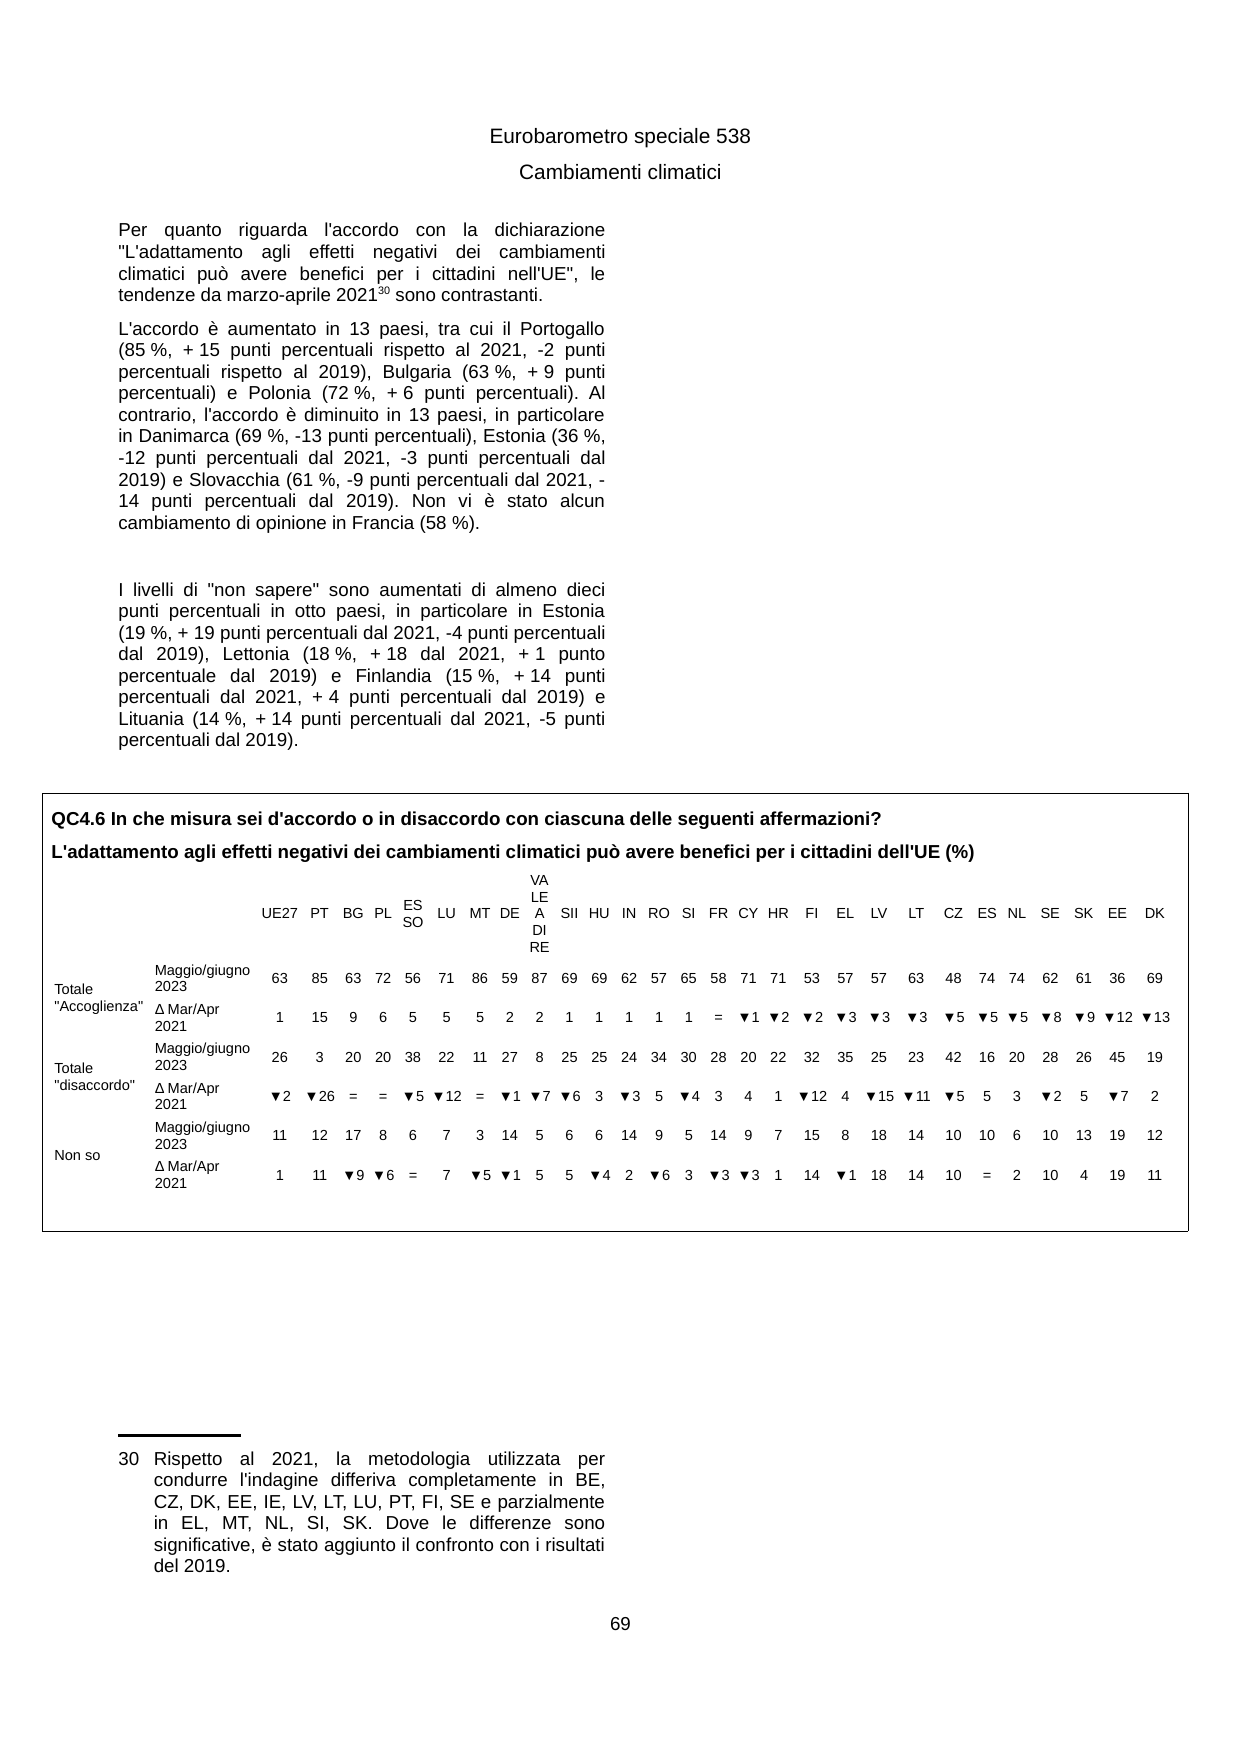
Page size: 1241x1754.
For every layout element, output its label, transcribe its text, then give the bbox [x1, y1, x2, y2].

table_cell 20 [368, 1037, 398, 1076]
table_cell 63 [898, 958, 934, 998]
table_cell 7 [428, 1116, 465, 1155]
table_cell = [338, 1076, 368, 1116]
table_cell ▼6 [644, 1155, 674, 1194]
table_cell ▼3 [704, 1155, 733, 1194]
table_cell ▼2 [1032, 1076, 1069, 1116]
table_cell 10 [935, 1116, 972, 1155]
table_cell 11 [465, 1037, 495, 1076]
table_cell = [704, 998, 733, 1037]
text Rispetto al 2021, la metodologia utilizzata per condurre l'indagine differiva completamente in BE, CZ, DK, EE, IE, LV, LT, LU, PT, FI, SE e parzialmente in EL, MT, NL, SI, SK. Dove le differenze sono significative, è stato aggiunto il confronto con i risultati del 2019. [118, 1447, 605, 1577]
table_cell 6 [398, 1116, 428, 1155]
table_cell ▼3 [733, 1155, 763, 1194]
table_cell 3 [1002, 1076, 1032, 1116]
table_cell 74 [1002, 958, 1032, 998]
table_cell 20 [1002, 1037, 1032, 1076]
text QC4.6 In che misura sei d'accordo o in disaccordo con ciascuna delle seguenti affermazioni? [51, 808, 1179, 829]
table_cell ▼3 [860, 998, 897, 1037]
table_header CY [733, 869, 763, 958]
table_cell 87 [525, 958, 554, 998]
table_cell 5 [398, 998, 428, 1037]
table_cell 14 [495, 1116, 524, 1155]
table_cell 11 [1136, 1155, 1173, 1194]
table_cell ▼4 [584, 1155, 614, 1194]
table_cell = [368, 1076, 398, 1116]
table_header [152, 869, 258, 958]
table_cell 48 [935, 958, 972, 998]
table_cell Δ Mar/Apr 2021 [152, 1155, 258, 1194]
text I livelli di "non sapere" sono aumentati di almeno dieci punti percentuali in otto paesi, in particolare in Estonia (19 %, + 19 punti percentuali dal 2021, -4 punti percentuali dal 2019), Lettonia (18 %, + 18 dal 2021, + 1 punto percentuale dal 2019) e Finlandia (15 %, + 14 punti percentuali dal 2021, + 4 punti percentuali dal 2019) e Lituania (14 %, + 14 punti percentuali dal 2021, -5 punti percentuali dal 2019). [118, 578, 605, 751]
table_cell ▼6 [554, 1076, 584, 1116]
table_cell ▼9 [1069, 998, 1099, 1037]
table_cell 71 [763, 958, 793, 998]
table_header SE [1032, 869, 1069, 958]
table_header NL [1002, 869, 1032, 958]
table_cell 13 [1069, 1116, 1099, 1155]
table_cell 19 [1099, 1155, 1136, 1194]
table_cell 12 [301, 1116, 338, 1155]
table_cell 1 [614, 998, 644, 1037]
table_cell 5 [525, 1155, 554, 1194]
table_header UE27 [258, 869, 301, 958]
table_header CZ [935, 869, 972, 958]
table_cell 14 [898, 1116, 934, 1155]
table_cell 57 [860, 958, 897, 998]
table_cell 71 [733, 958, 763, 998]
table_header SI [674, 869, 703, 958]
table_header BG [338, 869, 368, 958]
table_cell 1 [258, 1155, 301, 1194]
table_cell 23 [898, 1037, 934, 1076]
table_cell ▼5 [465, 1155, 495, 1194]
table_cell 35 [830, 1037, 860, 1076]
table_header HU [584, 869, 614, 958]
table_cell ▼13 [1136, 998, 1173, 1037]
table_cell ▼2 [793, 998, 830, 1037]
table_cell ▼3 [614, 1076, 644, 1116]
table_header LV [860, 869, 897, 958]
table_cell ▼5 [935, 1076, 972, 1116]
table_cell ▼15 [860, 1076, 897, 1116]
table_cell Maggio/giugno 2023 [152, 1037, 258, 1076]
table_header MT [465, 869, 495, 958]
table_cell = [398, 1155, 428, 1194]
table_cell 56 [398, 958, 428, 998]
table_cell 25 [554, 1037, 584, 1076]
table_cell 11 [301, 1155, 338, 1194]
table_cell ▼8 [1032, 998, 1069, 1037]
table_cell 74 [972, 958, 1002, 998]
table_cell ▼12 [1099, 998, 1136, 1037]
table_cell 15 [793, 1116, 830, 1155]
table_cell 7 [763, 1116, 793, 1155]
table_cell 9 [733, 1116, 763, 1155]
table_cell 9 [644, 1116, 674, 1155]
table_cell ▼6 [368, 1155, 398, 1194]
table_cell 28 [704, 1037, 733, 1076]
table_cell 2 [614, 1155, 644, 1194]
table_cell ▼5 [935, 998, 972, 1037]
table_cell 1 [644, 998, 674, 1037]
table_cell 28 [1032, 1037, 1069, 1076]
table_cell 1 [554, 998, 584, 1037]
table_cell 58 [704, 958, 733, 998]
table_cell 6 [554, 1116, 584, 1155]
table_header SK [1069, 869, 1099, 958]
table_cell 18 [860, 1116, 897, 1155]
text L'adattamento agli effetti negativi dei cambiamenti climatici può avere benefici per i cittadini dell'UE (%) [51, 841, 1179, 863]
table_cell 5 [525, 1116, 554, 1155]
table_cell 5 [1069, 1076, 1099, 1116]
table_header FR [704, 869, 733, 958]
table_cell 14 [704, 1116, 733, 1155]
table_cell 24 [614, 1037, 644, 1076]
table_cell 30 [674, 1037, 703, 1076]
table_cell 32 [793, 1037, 830, 1076]
table_cell 8 [830, 1116, 860, 1155]
table_cell Totale "Accoglienza" [51, 958, 152, 1037]
table_cell 69 [554, 958, 584, 998]
table_header [51, 869, 152, 958]
table_cell 10 [1032, 1116, 1069, 1155]
text L'accordo è aumentato in 13 paesi, tra cui il Portogallo (85 %, + 15 punti percentuali rispetto al 2021, -2 punti percentuali rispetto al 2019), Bulgaria (63 %, + 9 punti percentuali) e Polonia (72 %, + 6 punti percentuali). Al contrario, l'accordo è diminuito in 13 paesi, in particolare in Danimarca (69 %, -13 punti percentuali), Estonia (36 %, -12 punti percentuali dal 2021, -3 punti percentuali dal 2019) e Slovacchia (61 %, -9 punti percentuali dal 2021, -14 punti percentuali dal 2019). Non vi è stato alcun cambiamento di opinione in Francia (58 %). [118, 317, 605, 533]
table_cell 1 [763, 1155, 793, 1194]
table_cell ▼5 [1002, 998, 1032, 1037]
table_header IN [614, 869, 644, 958]
table_cell ▼2 [258, 1076, 301, 1116]
table_cell 12 [1136, 1116, 1173, 1155]
table_cell ▼26 [301, 1076, 338, 1116]
table_cell ▼1 [495, 1076, 524, 1116]
table_cell = [465, 1076, 495, 1116]
table_cell ▼7 [525, 1076, 554, 1116]
table_cell 53 [793, 958, 830, 998]
table_header DK [1136, 869, 1173, 958]
table_cell 10 [935, 1155, 972, 1194]
table_cell 19 [1136, 1037, 1173, 1076]
table_cell ▼1 [830, 1155, 860, 1194]
table_cell 36 [1099, 958, 1136, 998]
table_cell 14 [614, 1116, 644, 1155]
table_cell 17 [338, 1116, 368, 1155]
table_cell 71 [428, 958, 465, 998]
table_cell ▼1 [495, 1155, 524, 1194]
table_cell 10 [1032, 1155, 1069, 1194]
table_cell 16 [972, 1037, 1002, 1076]
table_cell Maggio/giugno 2023 [152, 958, 258, 998]
table_cell 3 [584, 1076, 614, 1116]
table_cell ▼4 [674, 1076, 703, 1116]
table_cell 6 [1002, 1116, 1032, 1155]
table_header PT [301, 869, 338, 958]
table_cell 20 [338, 1037, 368, 1076]
table_cell 22 [763, 1037, 793, 1076]
table_cell 2 [495, 998, 524, 1037]
table_cell 2 [1136, 1076, 1173, 1116]
table_cell 26 [258, 1037, 301, 1076]
table_cell 3 [301, 1037, 338, 1076]
table_cell 4 [733, 1076, 763, 1116]
table_cell ▼11 [898, 1076, 934, 1116]
table_cell 59 [495, 958, 524, 998]
table_cell 1 [584, 998, 614, 1037]
table_cell 1 [674, 998, 703, 1037]
table_cell 63 [258, 958, 301, 998]
table_cell 2 [525, 998, 554, 1037]
table_cell 63 [338, 958, 368, 998]
table_cell 6 [368, 998, 398, 1037]
table_cell 57 [644, 958, 674, 998]
table_cell Maggio/giugno 2023 [152, 1116, 258, 1155]
table_cell 14 [793, 1155, 830, 1194]
table_cell 86 [465, 958, 495, 998]
table_cell 62 [1032, 958, 1069, 998]
table_header HR [763, 869, 793, 958]
table_cell 6 [584, 1116, 614, 1155]
table_header ES [972, 869, 1002, 958]
table_cell ▼2 [763, 998, 793, 1037]
table_cell 5 [465, 998, 495, 1037]
table_cell Non so [51, 1116, 152, 1194]
table_cell 57 [830, 958, 860, 998]
table_cell 45 [1099, 1037, 1136, 1076]
table_cell 4 [1069, 1155, 1099, 1194]
table_cell ▼5 [972, 998, 1002, 1037]
table_cell ▼12 [428, 1076, 465, 1116]
table_cell 14 [898, 1155, 934, 1194]
table_header DE [495, 869, 524, 958]
table_cell 9 [338, 998, 368, 1037]
text Per quanto riguarda l'accordo con la dichiarazione "L'adattamento agli effetti negativi dei cambiamenti climatici può avere benefici per i cittadini nell'UE", le tendenze da marzo-aprile 2021 sono contrastanti. [118, 219, 605, 306]
table_cell 10 [972, 1116, 1002, 1155]
table_header LU [428, 869, 465, 958]
table_cell 34 [644, 1037, 674, 1076]
table_header FI [793, 869, 830, 958]
table_cell 3 [674, 1155, 703, 1194]
table_cell 69 [584, 958, 614, 998]
table_cell 42 [935, 1037, 972, 1076]
table_cell ▼3 [898, 998, 934, 1037]
table_header SII [554, 869, 584, 958]
table_cell ▼12 [793, 1076, 830, 1116]
table_cell 5 [972, 1076, 1002, 1116]
table_cell 85 [301, 958, 338, 998]
table_header LT [898, 869, 934, 958]
table_cell ▼3 [830, 998, 860, 1037]
table_cell Totale "disaccordo" [51, 1037, 152, 1116]
table_cell 3 [704, 1076, 733, 1116]
table_cell 19 [1099, 1116, 1136, 1155]
table_header EL [830, 869, 860, 958]
table_cell ▼5 [398, 1076, 428, 1116]
table_header VALE A DIRE [525, 869, 554, 958]
table_cell 5 [554, 1155, 584, 1194]
table_cell 26 [1069, 1037, 1099, 1076]
table_header ESSO [398, 869, 428, 958]
table_cell 22 [428, 1037, 465, 1076]
table_cell 61 [1069, 958, 1099, 998]
table_cell 8 [368, 1116, 398, 1155]
table_header EE [1099, 869, 1136, 958]
table_cell 5 [674, 1116, 703, 1155]
table_cell 5 [644, 1076, 674, 1116]
table_cell ▼7 [1099, 1076, 1136, 1116]
table_cell 27 [495, 1037, 524, 1076]
table_cell 15 [301, 998, 338, 1037]
table_cell 5 [428, 998, 465, 1037]
table_cell 1 [763, 1076, 793, 1116]
table_cell ▼1 [733, 998, 763, 1037]
table_cell 72 [368, 958, 398, 998]
table_cell Δ Mar/Apr 2021 [152, 998, 258, 1037]
table_cell 65 [674, 958, 703, 998]
table_cell 38 [398, 1037, 428, 1076]
table_cell 2 [1002, 1155, 1032, 1194]
table_cell 20 [733, 1037, 763, 1076]
table_cell 1 [258, 998, 301, 1037]
table_header PL [368, 869, 398, 958]
table_header RO [644, 869, 674, 958]
table_cell 25 [584, 1037, 614, 1076]
table_cell 4 [830, 1076, 860, 1116]
table_cell = [972, 1155, 1002, 1194]
table_cell 3 [465, 1116, 495, 1155]
table_cell 18 [860, 1155, 897, 1194]
table_cell 62 [614, 958, 644, 998]
table_cell ▼9 [338, 1155, 368, 1194]
table_cell Δ Mar/Apr 2021 [152, 1076, 258, 1116]
table_cell 11 [258, 1116, 301, 1155]
table_cell 25 [860, 1037, 897, 1076]
table_cell 7 [428, 1155, 465, 1194]
table_cell 8 [525, 1037, 554, 1076]
table_cell 69 [1136, 958, 1173, 998]
